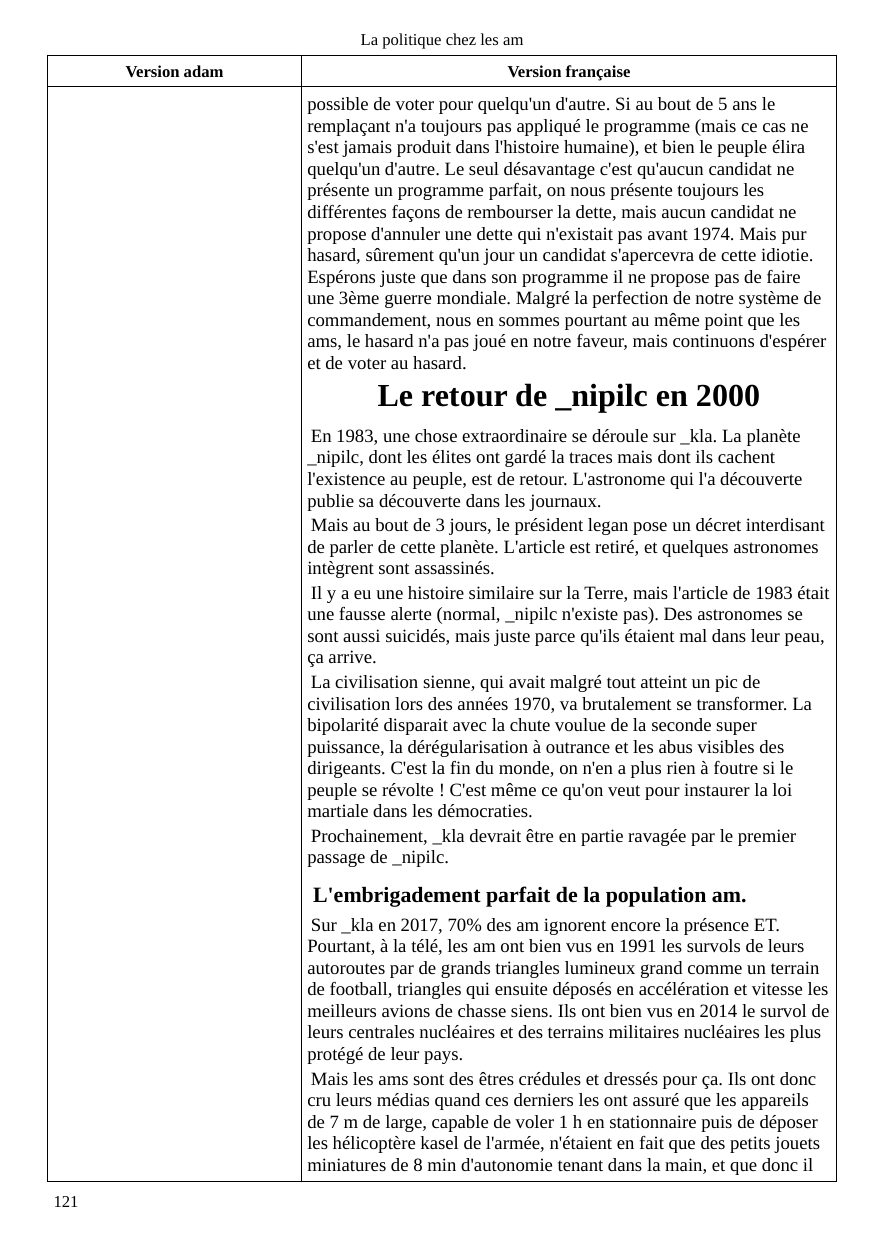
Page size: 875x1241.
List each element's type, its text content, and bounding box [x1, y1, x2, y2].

table_header Version adam [48, 56, 301, 86]
table_cell [48, 87, 301, 1181]
table_cell possible de voter pour quelqu'un d'autre. Si au bout de 5 ans le remplaçant n'a toujours pas appliqué le programme (mais ce cas ne s'est jamais produit dans l'histoire humaine), et bien le peuple élira quelqu'un d'autre. Le seul désavantage c'est qu'aucun candidat ne présente un programme parfait, on nous présente toujours les différentes façons de rembourser la dette, mais aucun candidat ne propose d'annuler une dette qui n'existait pas avant 1974. Mais pur hasard, sûrement qu'un jour un candidat s'apercevra de cette idiotie. Espérons juste que dans son programme il ne propose pas de faire une 3ème guerre mondiale. Malgré la perfection de notre système de commandement, nous en sommes pourtant au même point que les ams, le hasard n'a pas joué en notre faveur, mais continuons d'espérer et de voter au hasard. Le retour de _nipilc en 2000 En 1983, une chose extraordinaire se déroule sur _kla. La planète _nipilc, dont les élites ont gardé la traces mais dont ils cachent l'existence au peuple, est de retour. L'astronome qui l'a découverte publie sa découverte dans les journaux. Mais au bout de 3 jours, le président legan pose un décret interdisant de parler de cette planète. L'article est retiré, et quelques astronomes intègrent sont assassinés. Il y a eu une histoire similaire sur la Terre, mais l'article de 1983 était une fausse alerte (normal, _nipilc n'existe pas). Des astronomes se sont aussi suicidés, mais juste parce qu'ils étaient mal dans leur peau, ça arrive. La civilisation sienne, qui avait malgré tout atteint un pic de civilisation lors des années 1970, va brutalement se transformer. La bipolarité disparait avec la chute voulue de la seconde super puissance, la dérégularisation à outrance et les abus visibles des dirigeants. C'est la fin du monde, on n'en a plus rien à foutre si le peuple se révolte ! C'est même ce qu'on veut pour instaurer la loi martiale dans les démocraties. Prochainement, _kla devrait être en partie ravagée par le premier passage de _nipilc. L'embrigadement parfait de la population am. Sur _kla en 2017, 70% des am ignorent encore la présence ET. Pourtant, à la télé, les am ont bien vus en 1991 les survols de leurs autoroutes par de grands triangles lumineux grand comme un terrain de football, triangles qui ensuite déposés en accélération et vitesse les meilleurs avions de chasse siens. Ils ont bien vus en 2014 le survol de leurs centrales nucléaires et des terrains militaires nucléaires les plus protégé de leur pays. Mais les ams sont des êtres crédules et dressés pour ça. Ils ont donc cru leurs médias quand ces derniers les ont assuré que les appareils de 7 m de large, capable de voler 1 h en stationnaire puis de déposer les hélicoptère kasel de l'armée, n'étaient en fait que des petits jouets miniatures de 8 min d'autonomie tenant dans la main, et que donc il [302, 87, 836, 1181]
table_header Version française [302, 56, 836, 86]
